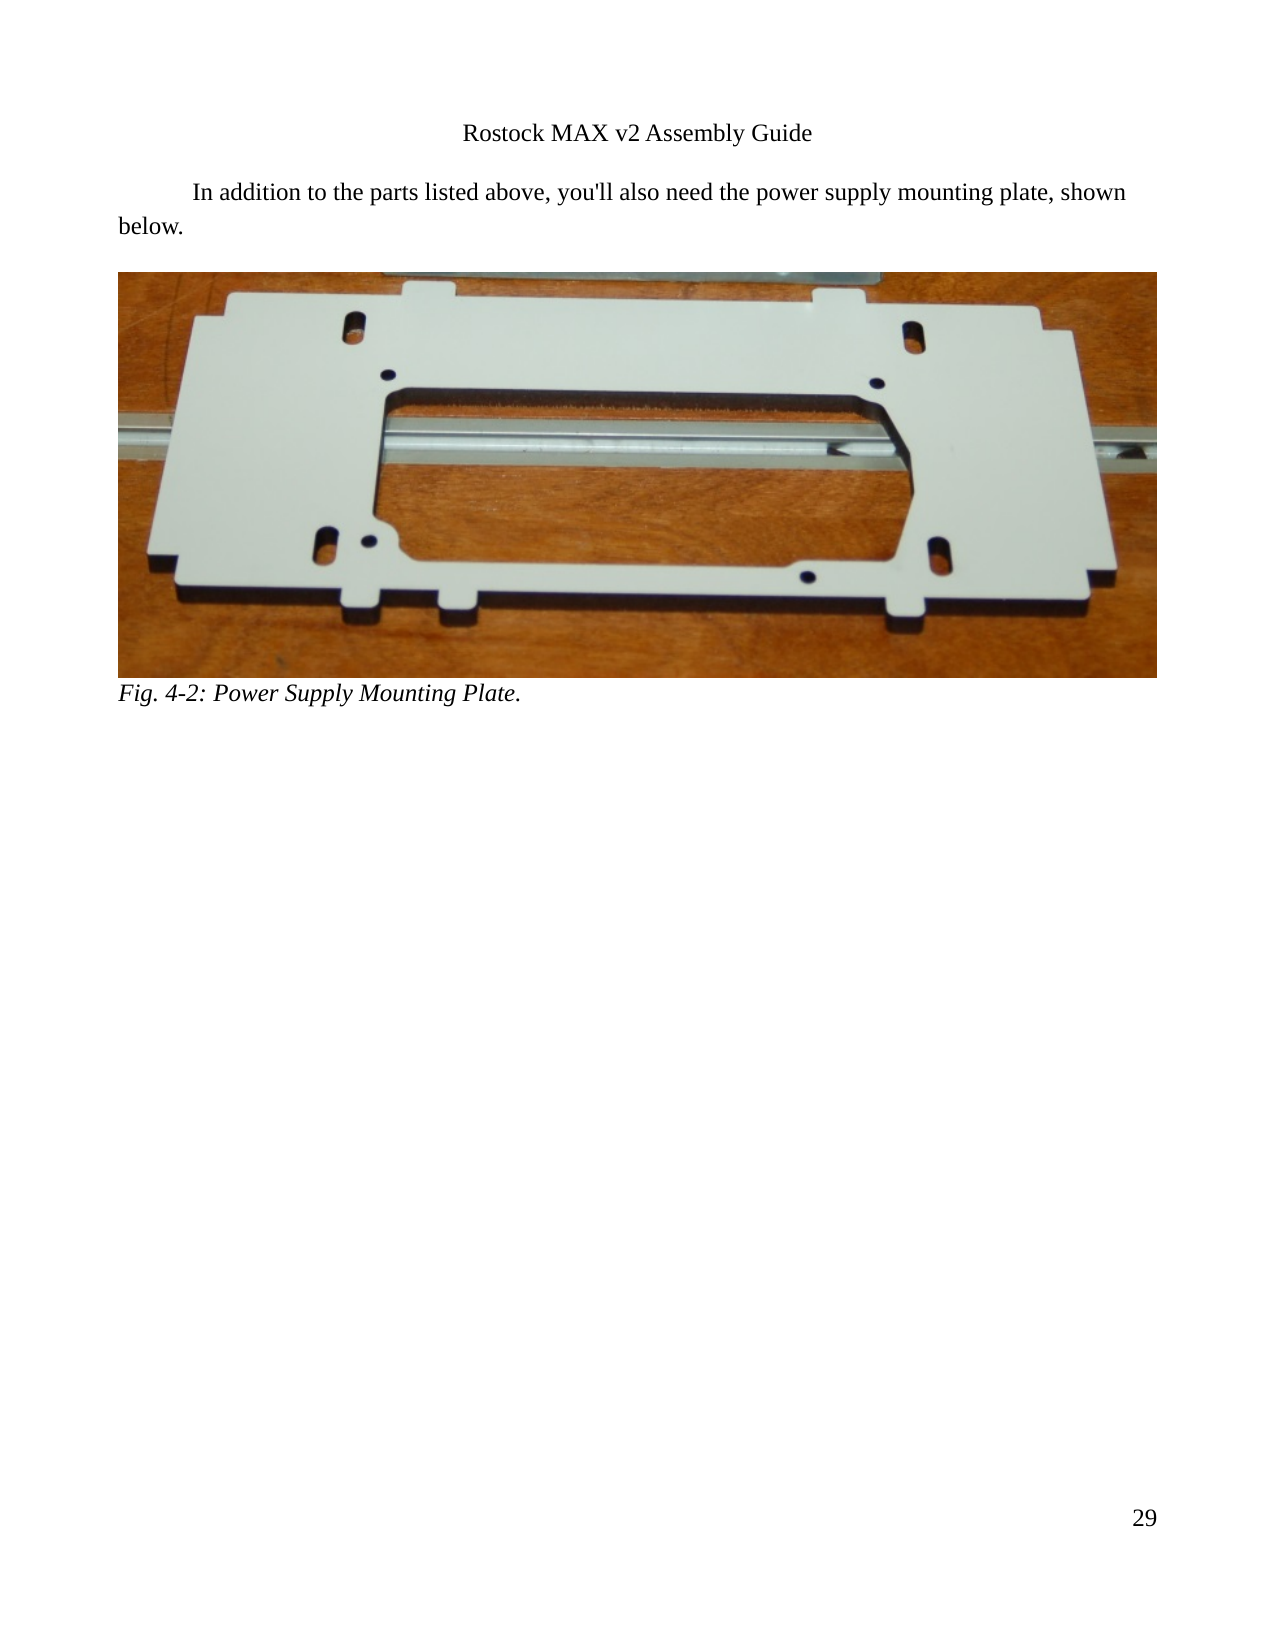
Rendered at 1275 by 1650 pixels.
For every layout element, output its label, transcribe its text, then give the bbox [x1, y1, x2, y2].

text In addition to the parts listed above, you'll also need the power supply mounting plate, shown below. [118, 177, 1157, 240]
text Fig. 4-2: Power Supply Mounting Plate. [118, 678, 1157, 707]
picture [118, 272, 1157, 678]
